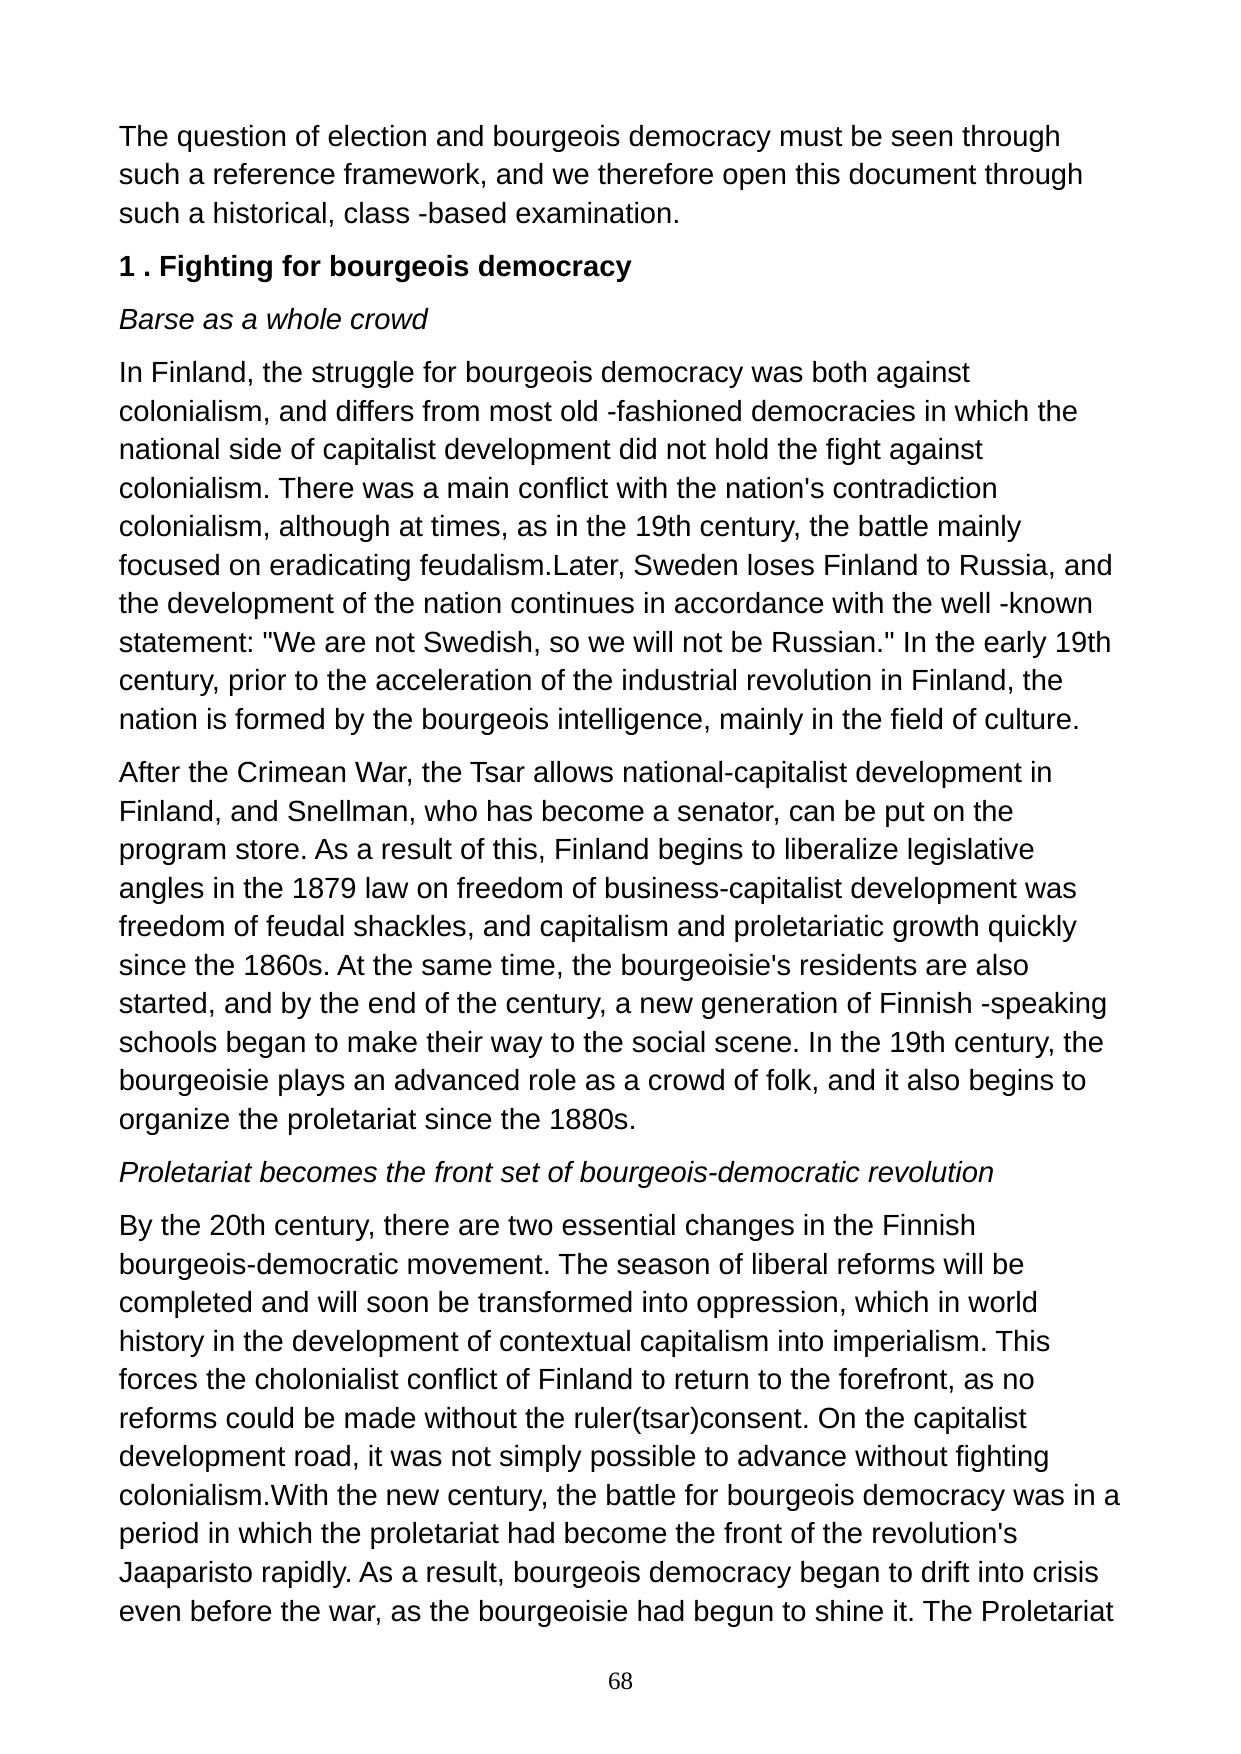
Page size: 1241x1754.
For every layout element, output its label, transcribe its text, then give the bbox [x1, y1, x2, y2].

text Proletariat becomes the front set of bourgeois-democratic revolution [118, 1155, 1122, 1188]
text The question of election and bourgeois democracy must be seen through such a reference framework, and we therefore open this document through such a historical, class -based examination. [118, 118, 1122, 229]
text 1 . Fighting for bourgeois democracy [118, 249, 1122, 282]
text In Finland, the struggle for bourgeois democracy was both against colonialism, and differs from most old -fashioned democracies in which the national side of capitalist development did not hold the fight against colonialism. There was a main conflict with the nation's contradiction colonialism, although at times, as in the 19th century, the battle mainly focused on eradicating feudalism.Later, Sweden loses Finland to Russia, and the development of the nation continues in accordance with the well -known statement: "We are not Swedish, so we will not be Russian." In the early 19th century, prior to the acceleration of the industrial revolution in Finland, the nation is formed by the bourgeois intelligence, mainly in the field of culture. [118, 355, 1122, 735]
text Barse as a whole crowd [118, 302, 1122, 335]
text By the 20th century, there are two essential changes in the Finnish bourgeois-democratic movement. The season of liberal reforms will be completed and will soon be transformed into oppression, which in world history in the development of contextual capitalism into imperialism. This forces the cholonialist conflict of Finland to return to the forefront, as no reforms could be made without the ruler(tsar)consent. On the capitalist development road, it was not simply possible to advance without fighting colonialism.With the new century, the battle for bourgeois democracy was in a period in which the proletariat had become the front of the revolution's Jaaparisto rapidly. As a result, bourgeois democracy began to drift into crisis even before the war, as the bourgeoisie had begun to shine it. The Proletariat [118, 1208, 1122, 1627]
text After the Crimean War, the Tsar allows national-capitalist development in Finland, and Snellman, who has become a senator, can be put on the program store. As a result of this, Finland begins to liberalize legislative angles in the 1879 law on freedom of business-capitalist development was freedom of feudal shackles, and capitalism and proletariatic growth quickly since the 1860s. At the same time, the bourgeoisie's residents are also started, and by the end of the century, a new generation of Finnish -speaking schools began to make their way to the social scene. In the 19th century, the bourgeoisie plays an advanced role as a crowd of folk, and it also begins to organize the proletariat since the 1880s. [118, 755, 1122, 1135]
